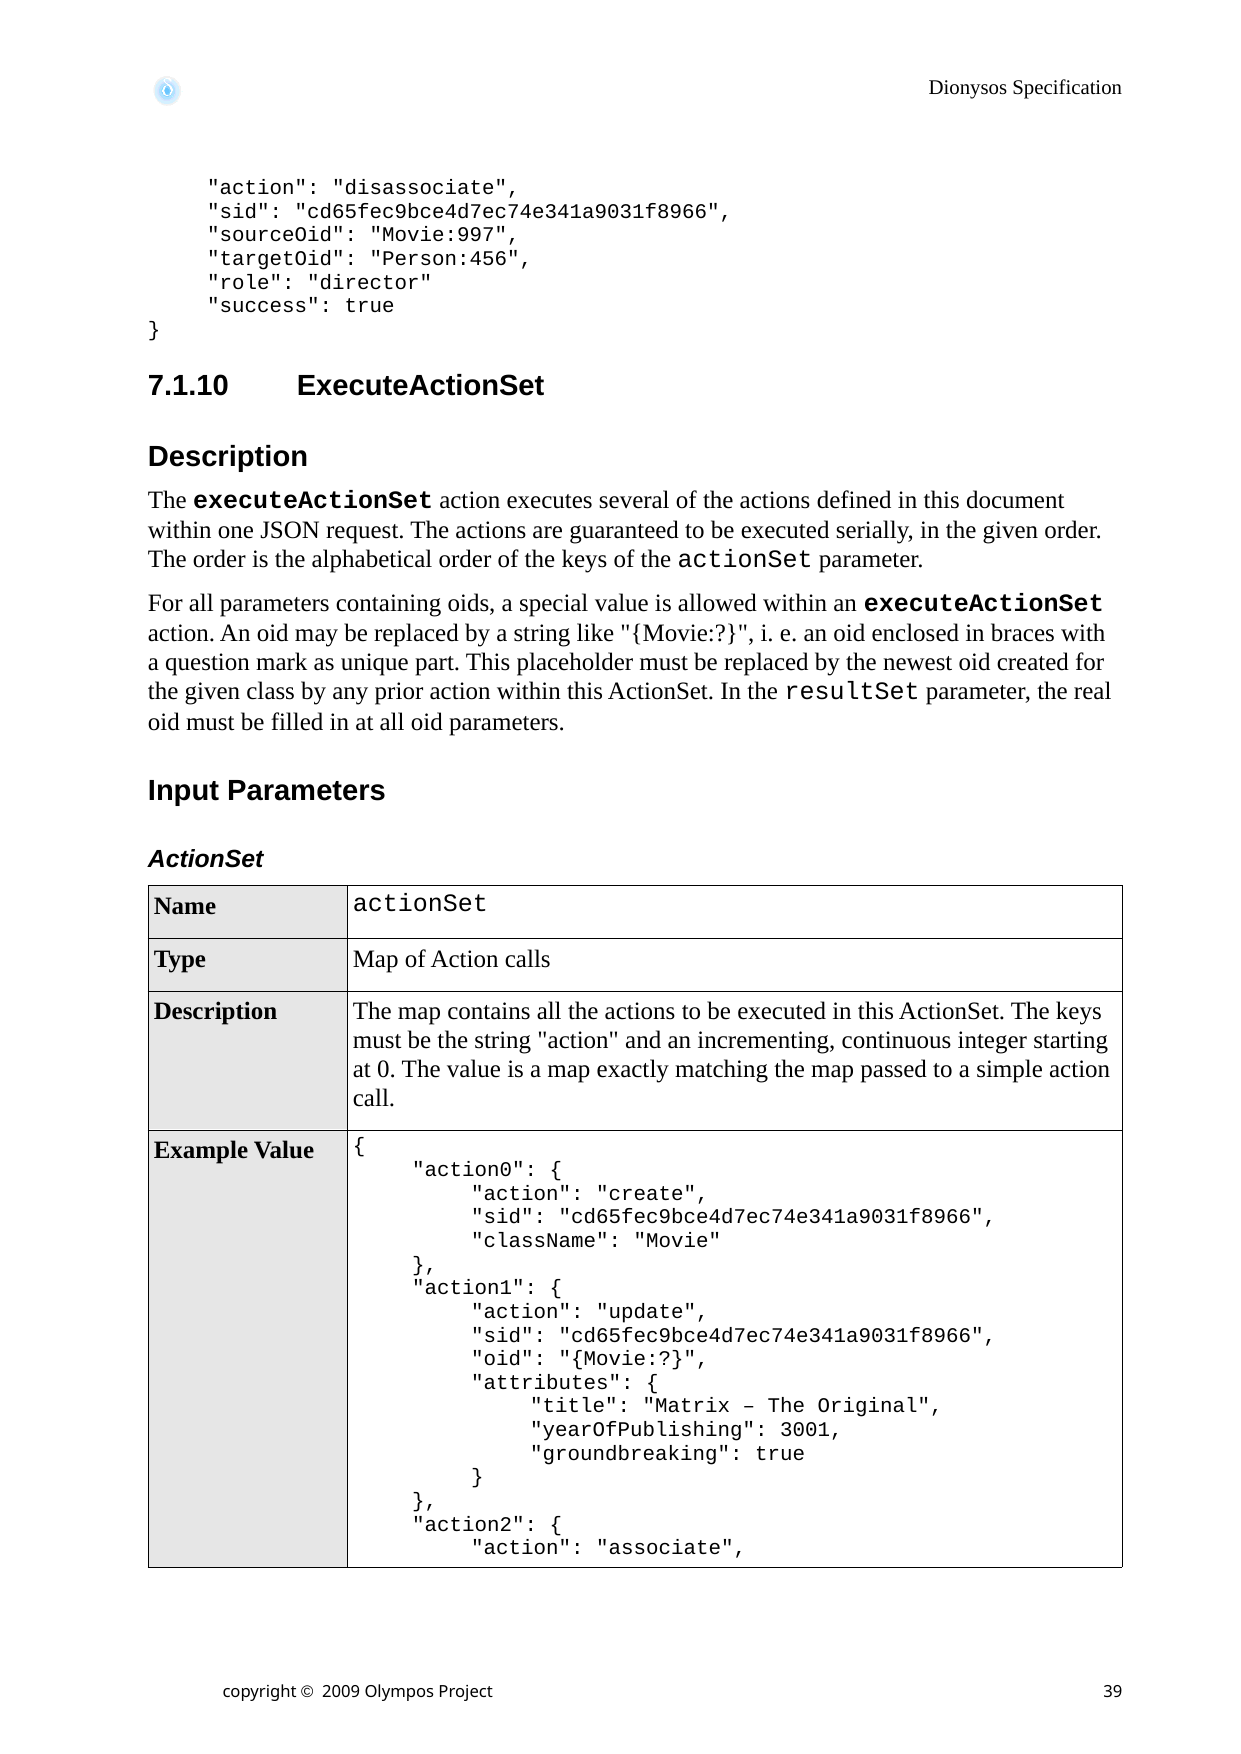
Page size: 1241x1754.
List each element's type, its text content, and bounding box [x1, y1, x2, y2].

table_cell Description [149, 992, 347, 1129]
table_cell Type [149, 939, 347, 991]
table_cell The map contains all the actions to be executed in this ActionSet. The keys must be the string "action" and an incrementing, continuous integer starting at 0. The value is a map exactly matching the map passed to a simple action call. [348, 992, 1122, 1129]
text } [148, 319, 1122, 343]
text Description [148, 439, 1122, 472]
table_header actionSet [348, 886, 1122, 938]
text Input Parameters [148, 773, 1122, 807]
table_cell Example Value [149, 1131, 347, 1567]
table_cell { "action0": { "action": "create", "sid": "cd65fec9bce4d7ec74e341a9031f8966", "className": "Movie" }, "action1": { "action": "update", "sid": "cd65fec9bce4d7ec74e341a9031f8966", "oid": "{Movie:?}", "attributes": { "title": "Matrix – The Original", "yearOfPublishing": 3001, "groundbreaking": true } }, "action2": { "action": "associate", [348, 1131, 1122, 1567]
table_cell Map of Action calls [348, 939, 1122, 991]
text "sourceOid": "Movie:997", [148, 224, 1122, 248]
subtitle ExecuteActionSet [148, 368, 1122, 401]
text "targetOid": "Person:456", [148, 248, 1122, 272]
text For all parameters containing oids, a special value is allowed within an executeActionSet action. An oid may be replaced by a string like "{Movie:?}", i. e. an oid enclosed in braces with a question mark as unique part. This placeholder must be replaced by the newest oid created for the given class by any prior action within this ActionSet. In the resultSet parameter, the real oid must be filled in at all oid parameters. [148, 588, 1122, 736]
text "sid": "cd65fec9bce4d7ec74e341a9031f8966", [148, 201, 1122, 224]
text "action": "disassociate", [148, 177, 1122, 201]
picture [152, 75, 184, 106]
text The executeActionSet action executes several of the actions defined in this document within one JSON request. The actions are guaranteed to be executed serially, in the given order. The order is the alphabetical order of the keys of the actionSet parameter. [148, 485, 1122, 575]
table_header Name [149, 886, 347, 938]
text "role": "director" [148, 272, 1122, 295]
text "success": true [148, 295, 1122, 319]
text ActionSet [148, 844, 1122, 873]
